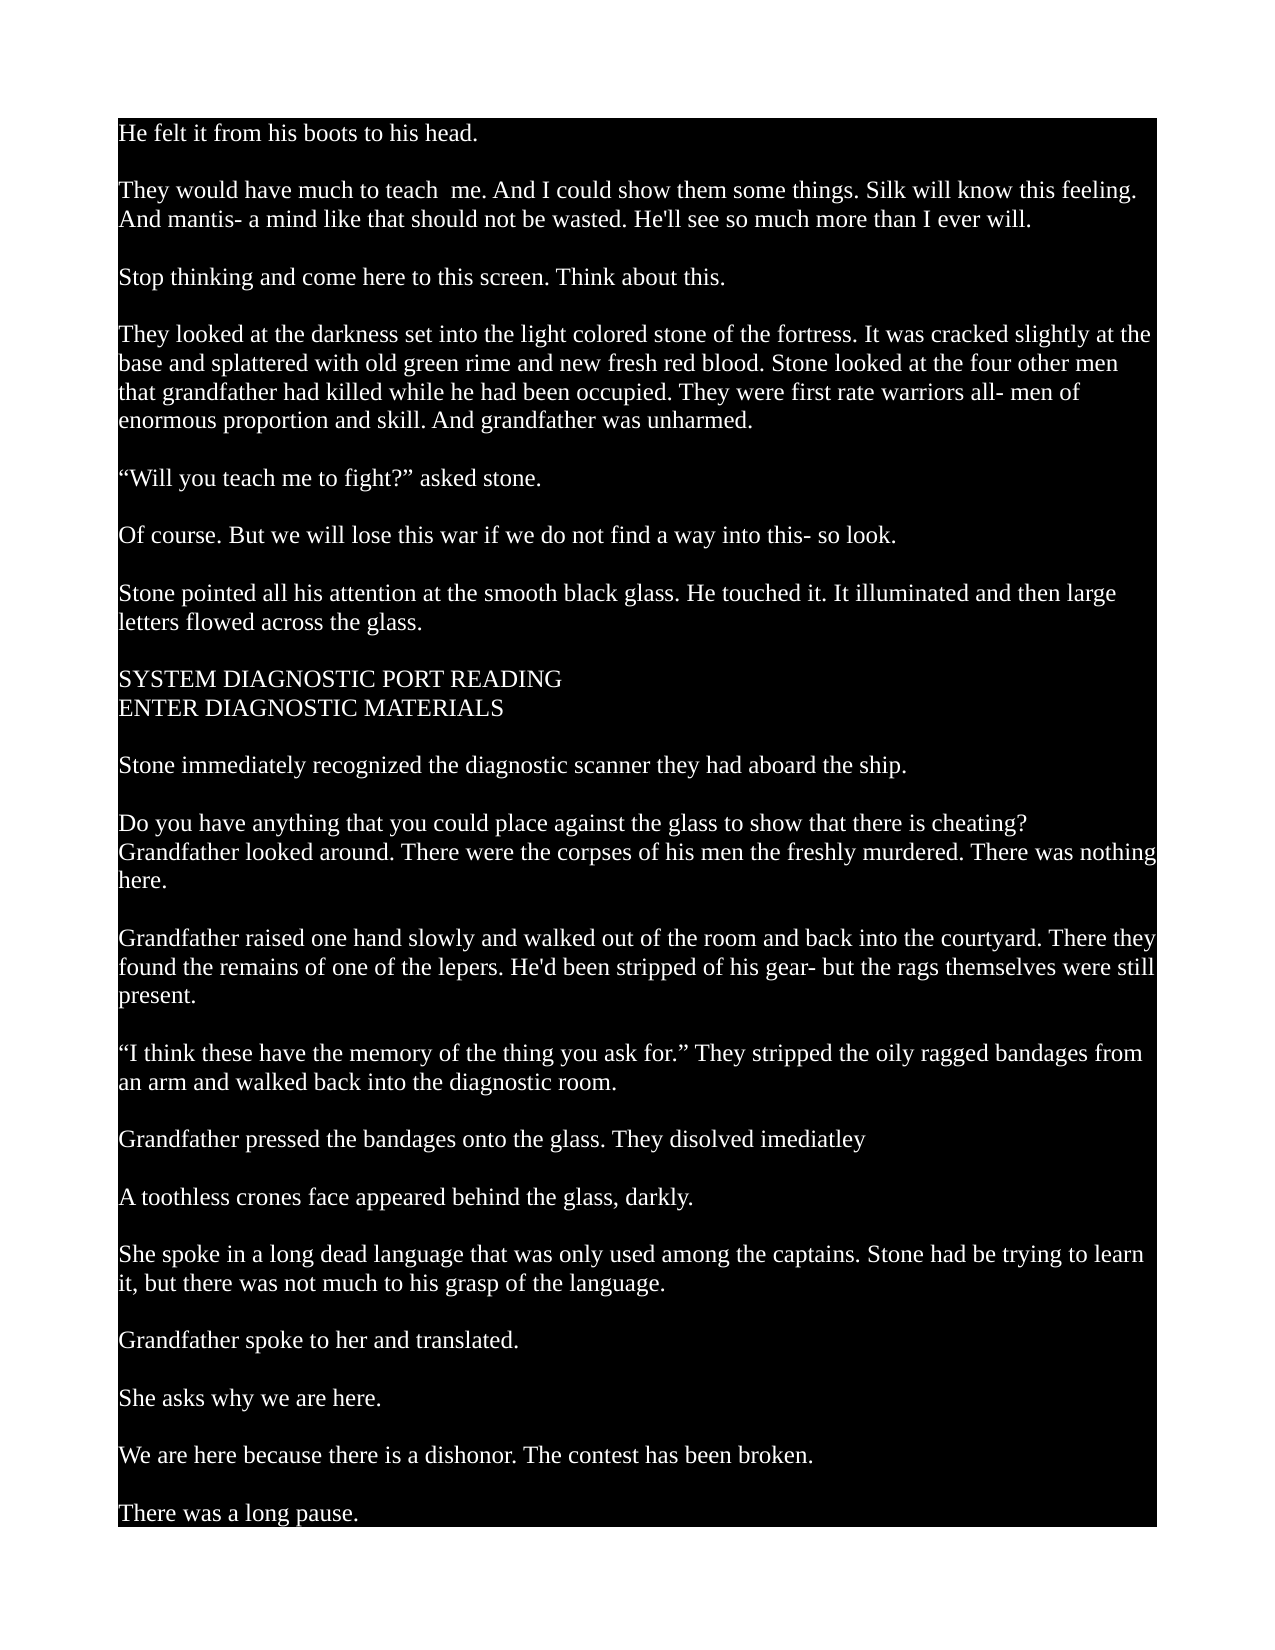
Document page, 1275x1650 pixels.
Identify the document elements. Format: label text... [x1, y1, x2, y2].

text Stone pointed all his attention at the smooth black glass. He touched it. It illuminated and then large letters flowed across the glass. SYSTEM DIAGNOSTIC PORT READING ENTER DIAGNOSTIC MATERIALS Stone immediately recognized the diagnostic scanner they had aboard the ship. [118, 578, 1157, 779]
text Do you have anything that you could place against the glass to show that there is cheating? Grandfather looked around. There were the corpses of his men the freshly murdered. There was nothing here. [118, 808, 1157, 894]
text She spoke in a long dead language that was only used among the captains. Stone had be trying to learn it, but there was not much to his grasp of the language. Grandfather spoke to her and translated. She asks why we are here. We are here because there is a dishonor. The contest has been broken. There was a long pause. [118, 1239, 1157, 1527]
text He felt it from his boots to his head. [118, 118, 1157, 147]
text They would have much to teach me. And I could show them some things. Silk will know this feeling. And mantis- a mind like that should not be wasted. He'll see so much more than I ever will. [118, 176, 1157, 233]
text Stop thinking and come here to this screen. Think about this. They looked at the darkness set into the light colored stone of the fortress. It was cracked slightly at the base and splattered with old green rime and new fresh red blood. Stone looked at the four other men that grandfather had killed while he had been occupied. They were first rate warriors all- men of enormous proportion and skill. And grandfather was unharmed. “Will you teach me to fight?” asked stone. Of course. But we will lose this war if we do not find a way into this- so look. [118, 262, 1157, 549]
text Grandfather pressed the bandages onto the glass. They disolved imediatley [118, 1124, 1157, 1153]
text Grandfather raised one hand slowly and walked out of the room and back into the courtyard. There they found the remains of one of the lepers. He'd been stripped of his gear- but the rags themselves were still present. “I think these have the memory of the thing you ask for.” They stripped the oily ragged bandages from an arm and walked back into the diagnostic room. [118, 923, 1157, 1096]
text A toothless crones face appeared behind the glass, darkly. [118, 1182, 1157, 1211]
